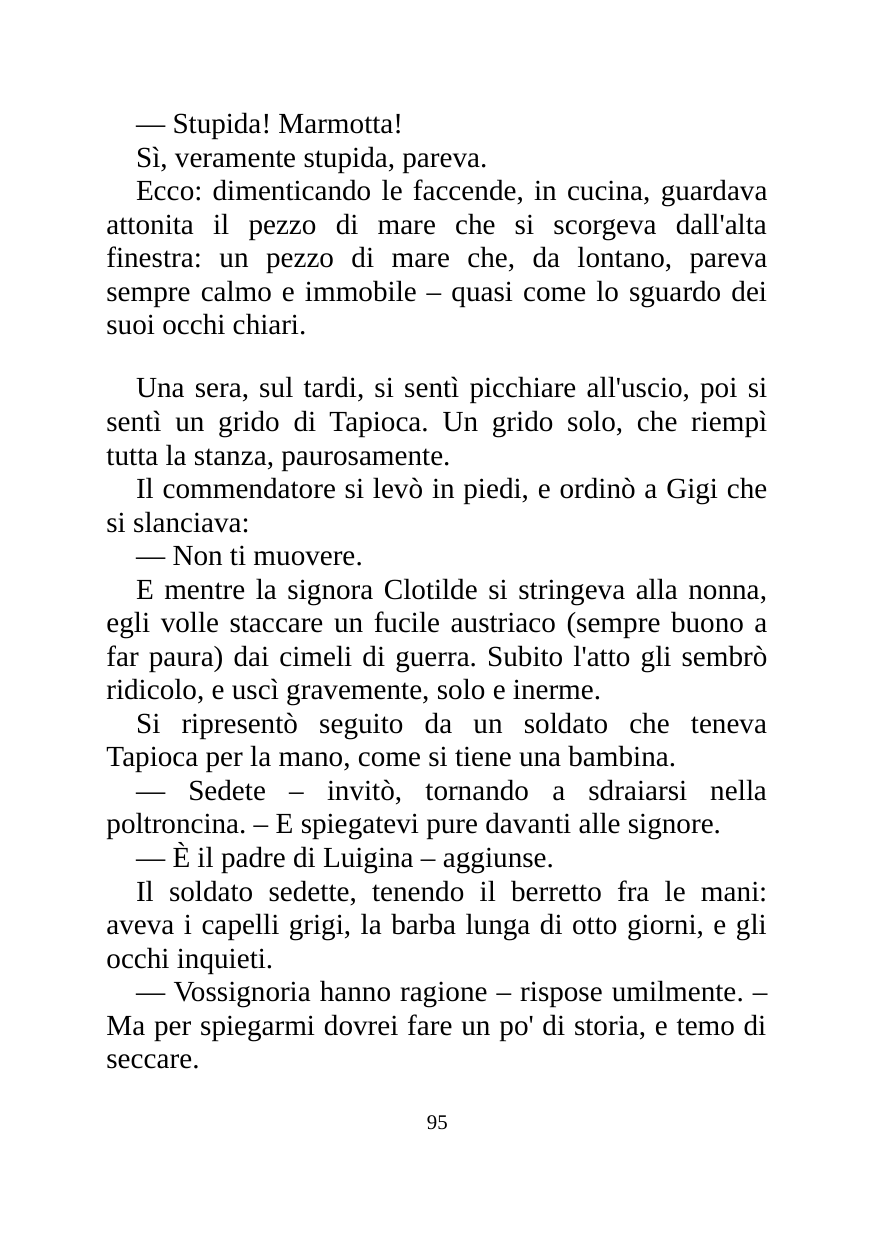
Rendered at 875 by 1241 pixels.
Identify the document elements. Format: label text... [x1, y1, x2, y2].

text Ecco: dimenticando le faccende, in cucina, guardava attonita il pezzo di mare che si scorgeva dall'alta finestra: un pezzo di mare che, da lontano, pareva sempre calmo e immobile – quasi come lo sguardo dei suoi occhi chiari. [106, 173, 768, 341]
text E mentre la signora Clotilde si stringeva alla nonna, egli volle staccare un fucile austriaco (sempre buono a far paura) dai cimeli di guerra. Subito l'atto gli sembrò ridicolo, e uscì gravemente, solo e inerme. [106, 572, 768, 706]
text — Non ti muovere. [106, 538, 768, 572]
text Una sera, sul tardi, si sentì picchiare all'uscio, poi si sentì un grido di Tapioca. Un grido solo, che riempì tutta la stanza, paurosamente. [106, 371, 768, 471]
text — Sedete – invitò, tornando a sdraiarsi nella poltroncina. – E spiegatevi pure davanti alle signore. [106, 773, 768, 840]
text Il soldato sedette, tenendo il berretto fra le mani: aveva i capelli grigi, la barba lunga di otto giorni, e gli occhi inquieti. [106, 874, 768, 974]
text Il commendatore si levò in piedi, e ordinò a Gigi che si slanciava: [106, 471, 768, 538]
text — Vossignoria hanno ragione – rispose umilmente. – Ma per spiegarmi dovrei fare un po' di storia, e temo di seccare. [106, 974, 768, 1075]
text — Stupida! Marmotta! [106, 106, 768, 140]
text Sì, veramente stupida, pareva. [106, 140, 768, 173]
text Si ripresentò seguito da un soldato che teneva Tapioca per la mano, come si tiene una bambina. [106, 706, 768, 773]
text — È il padre di Luigina – aggiunse. [106, 840, 768, 874]
